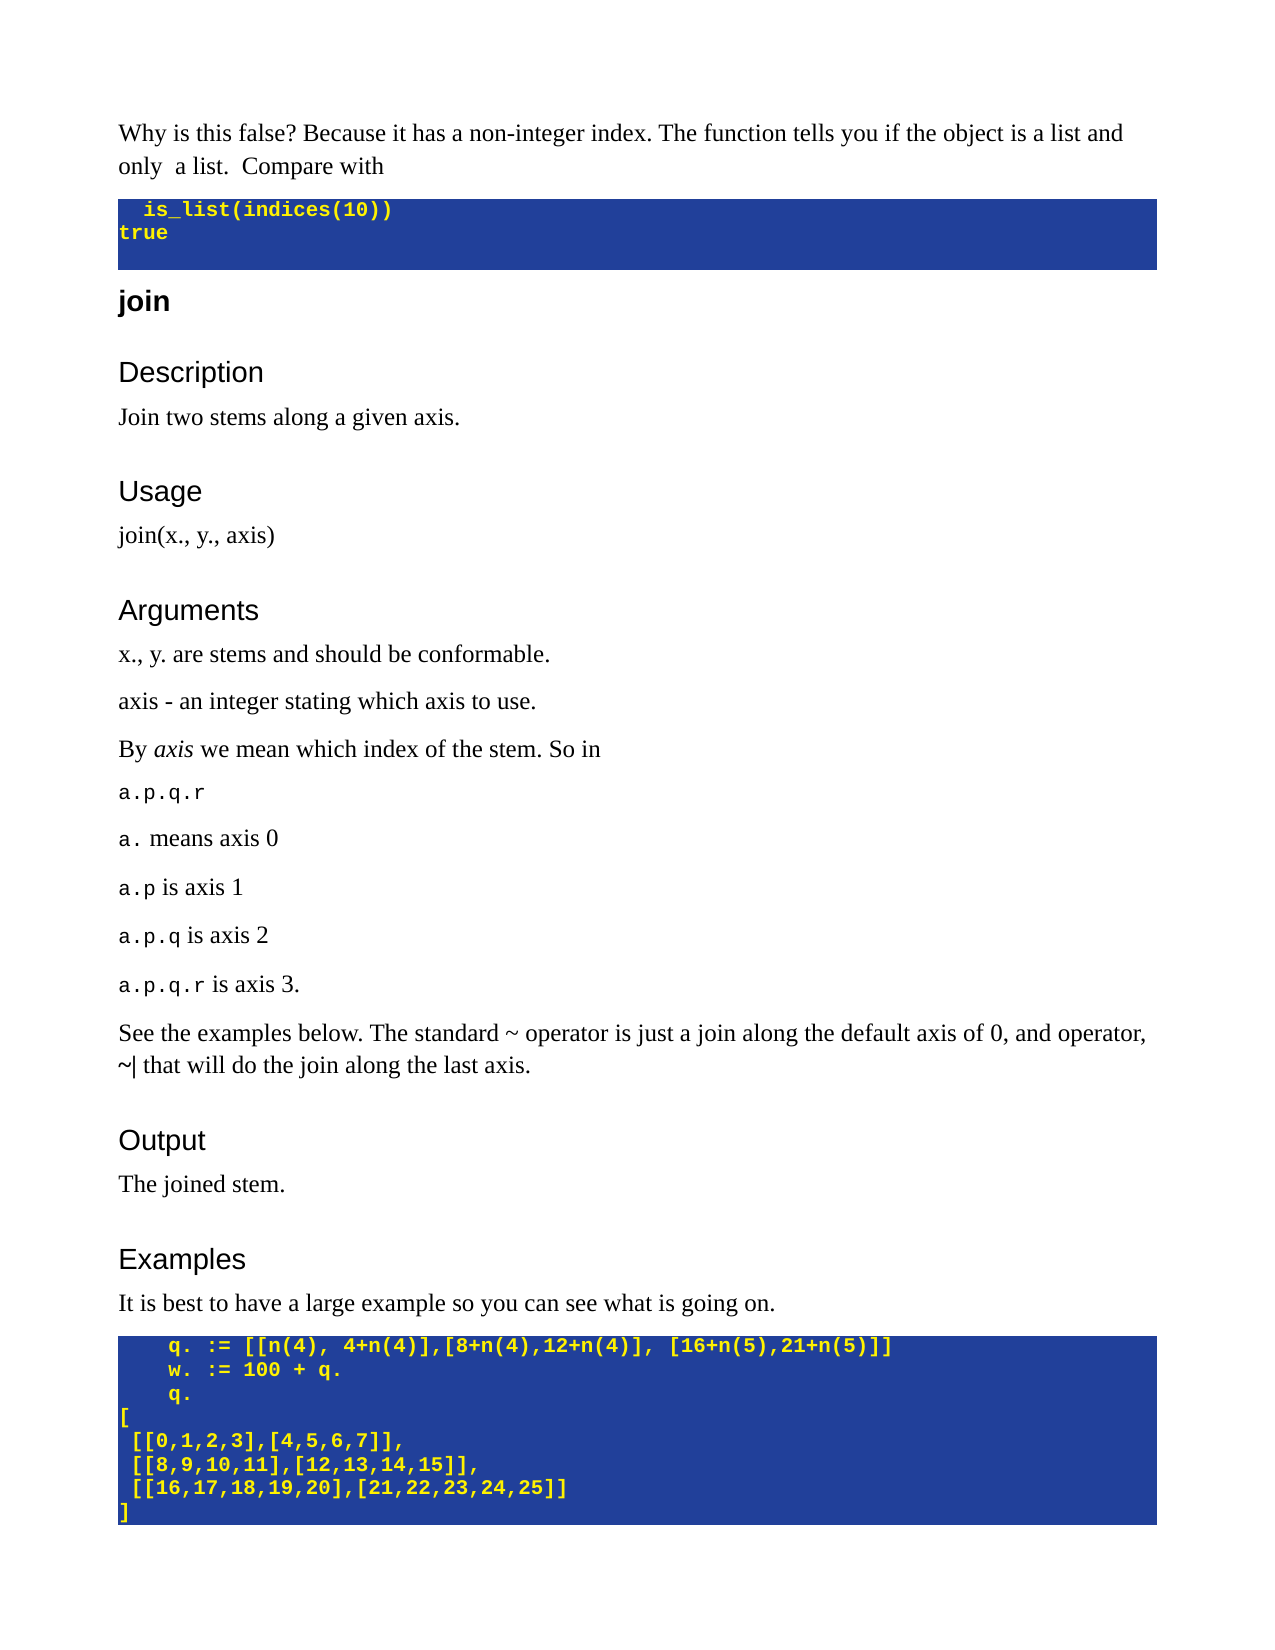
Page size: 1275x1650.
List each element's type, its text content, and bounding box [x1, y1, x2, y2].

text Join two stems along a given axis. [118, 402, 1157, 430]
text [[8,9,10,11],[12,13,14,15]], [118, 1454, 1157, 1477]
text Why is this false? Because it has a non-integer index. The function tells you if the object is a list and only a list. Compare with [118, 118, 1157, 180]
text join(x., y., axis) [118, 520, 1157, 549]
text a. means axis 0 [118, 823, 1157, 853]
text The joined stem. [118, 1169, 1157, 1198]
text true [118, 222, 1157, 246]
subtitle Usage [118, 474, 1157, 508]
text [[0,1,2,3],[4,5,6,7]], [118, 1430, 1157, 1454]
text a.p.q is axis 2 [118, 921, 1157, 950]
text is_list(indices(10)) [118, 199, 1157, 222]
subtitle Arguments [118, 593, 1157, 626]
text a.p is axis 1 [118, 872, 1157, 902]
text axis - an integer stating which axis to use. [118, 686, 1157, 715]
text It is best to have a large example so you can see what is going on. [118, 1288, 1157, 1317]
subtitle Output [118, 1123, 1157, 1157]
text ] [118, 1501, 1157, 1525]
subtitle Description [118, 356, 1157, 389]
text See the examples below. The standard ~ operator is just a join along the default axis of 0, and operator, ~| that will do the join along the last axis. [118, 1018, 1157, 1079]
text By axis we mean which index of the stem. So in [118, 734, 1157, 763]
subtitle join [118, 284, 1157, 318]
text q. [118, 1383, 1157, 1406]
subtitle Examples [118, 1242, 1157, 1275]
text x., y. are stems and should be conformable. [118, 639, 1157, 668]
text [ [118, 1406, 1157, 1430]
text a.p.q.r is axis 3. [118, 969, 1157, 999]
text q. := [[n(4), 4+n(4)],[8+n(4),12+n(4)], [16+n(5),21+n(5)]] [118, 1336, 1157, 1359]
text w. := 100 + q. [118, 1359, 1157, 1383]
text a.p.q.r [118, 782, 1157, 805]
text [[16,17,18,19,20],[21,22,23,24,25]] [118, 1477, 1157, 1501]
